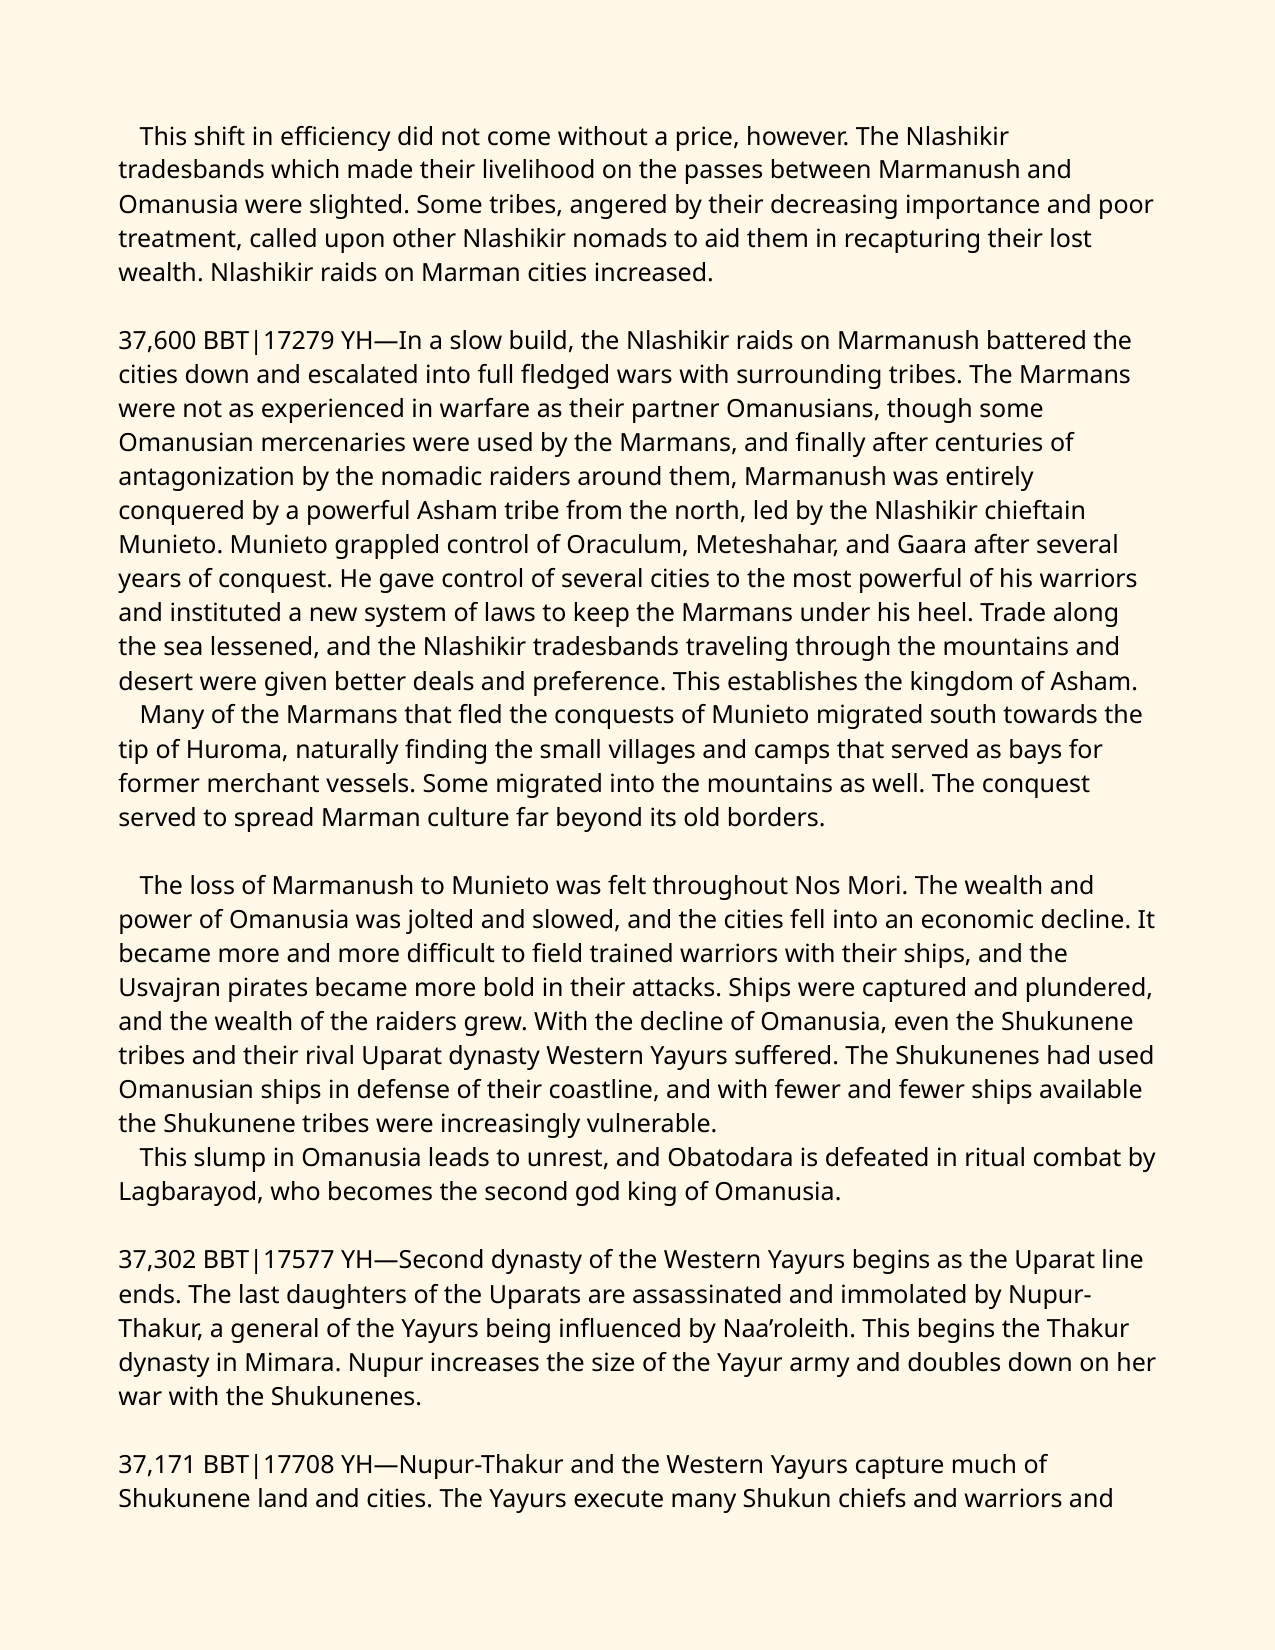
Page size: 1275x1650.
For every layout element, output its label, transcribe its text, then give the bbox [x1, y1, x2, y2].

text The loss of Marmanush to Munieto was felt throughout Nos Mori. The wealth and power of Omanusia was jolted and slowed, and the cities fell into an economic decline. It became more and more difficult to field trained warriors with their ships, and the Usvajran pirates became more bold in their attacks. Ships were captured and plundered, and the wealth of the raiders grew. With the decline of Omanusia, even the Shukunene tribes and their rival Uparat dynasty Western Yayurs suffered. The Shukunenes had used Omanusian ships in defense of their coastline, and with fewer and fewer ships available the Shukunene tribes were increasingly vulnerable. [118, 867, 1157, 1140]
text 37,171 BBT|17708 YH—Nupur-Thakur and the Western Yayurs capture much of Shukunene land and cities. The Yayurs execute many Shukun chiefs and warriors and [118, 1447, 1157, 1515]
text This slump in Omanusia leads to unrest, and Obatodara is defeated in ritual combat by Lagbarayod, who becomes the second god king of Omanusia. [118, 1140, 1157, 1208]
text Many of the Marmans that fled the conquests of Munieto migrated south towards the tip of Huroma, naturally finding the small villages and camps that served as bays for former merchant vessels. Some migrated into the mountains as well. The conquest served to spread Marman culture far beyond its old borders. [118, 697, 1157, 833]
text 37,302 BBT|17577 YH—Second dynasty of the Western Yayurs begins as the Uparat line ends. The last daughters of the Uparats are assassinated and immolated by Nupur-Thakur, a general of the Yayurs being influenced by Naa’roleith. This begins the Thakur dynasty in Mimara. Nupur increases the size of the Yayur army and doubles down on her war with the Shukunenes. [118, 1242, 1157, 1412]
text 37,600 BBT|17279 YH—In a slow build, the Nlashikir raids on Marmanush battered the cities down and escalated into full fledged wars with surrounding tribes. The Marmans were not as experienced in warfare as their partner Omanusians, though some Omanusian mercenaries were used by the Marmans, and finally after centuries of antagonization by the nomadic raiders around them, Marmanush was entirely conquered by a powerful Asham tribe from the north, led by the Nlashikir chieftain Munieto. Munieto grappled control of Oraculum, Meteshahar, and Gaara after several years of conquest. He gave control of several cities to the most powerful of his warriors and instituted a new system of laws to keep the Marmans under his heel. Trade along the sea lessened, and the Nlashikir tradesbands traveling through the mountains and desert were given better deals and preference. This establishes the kingdom of Asham. [118, 322, 1157, 697]
text This shift in efficiency did not come without a price, however. The Nlashikir tradesbands which made their livelihood on the passes between Marmanush and Omanusia were slighted. Some tribes, angered by their decreasing importance and poor treatment, called upon other Nlashikir nomads to aid them in recapturing their lost wealth. Nlashikir raids on Marman cities increased. [118, 118, 1157, 288]
